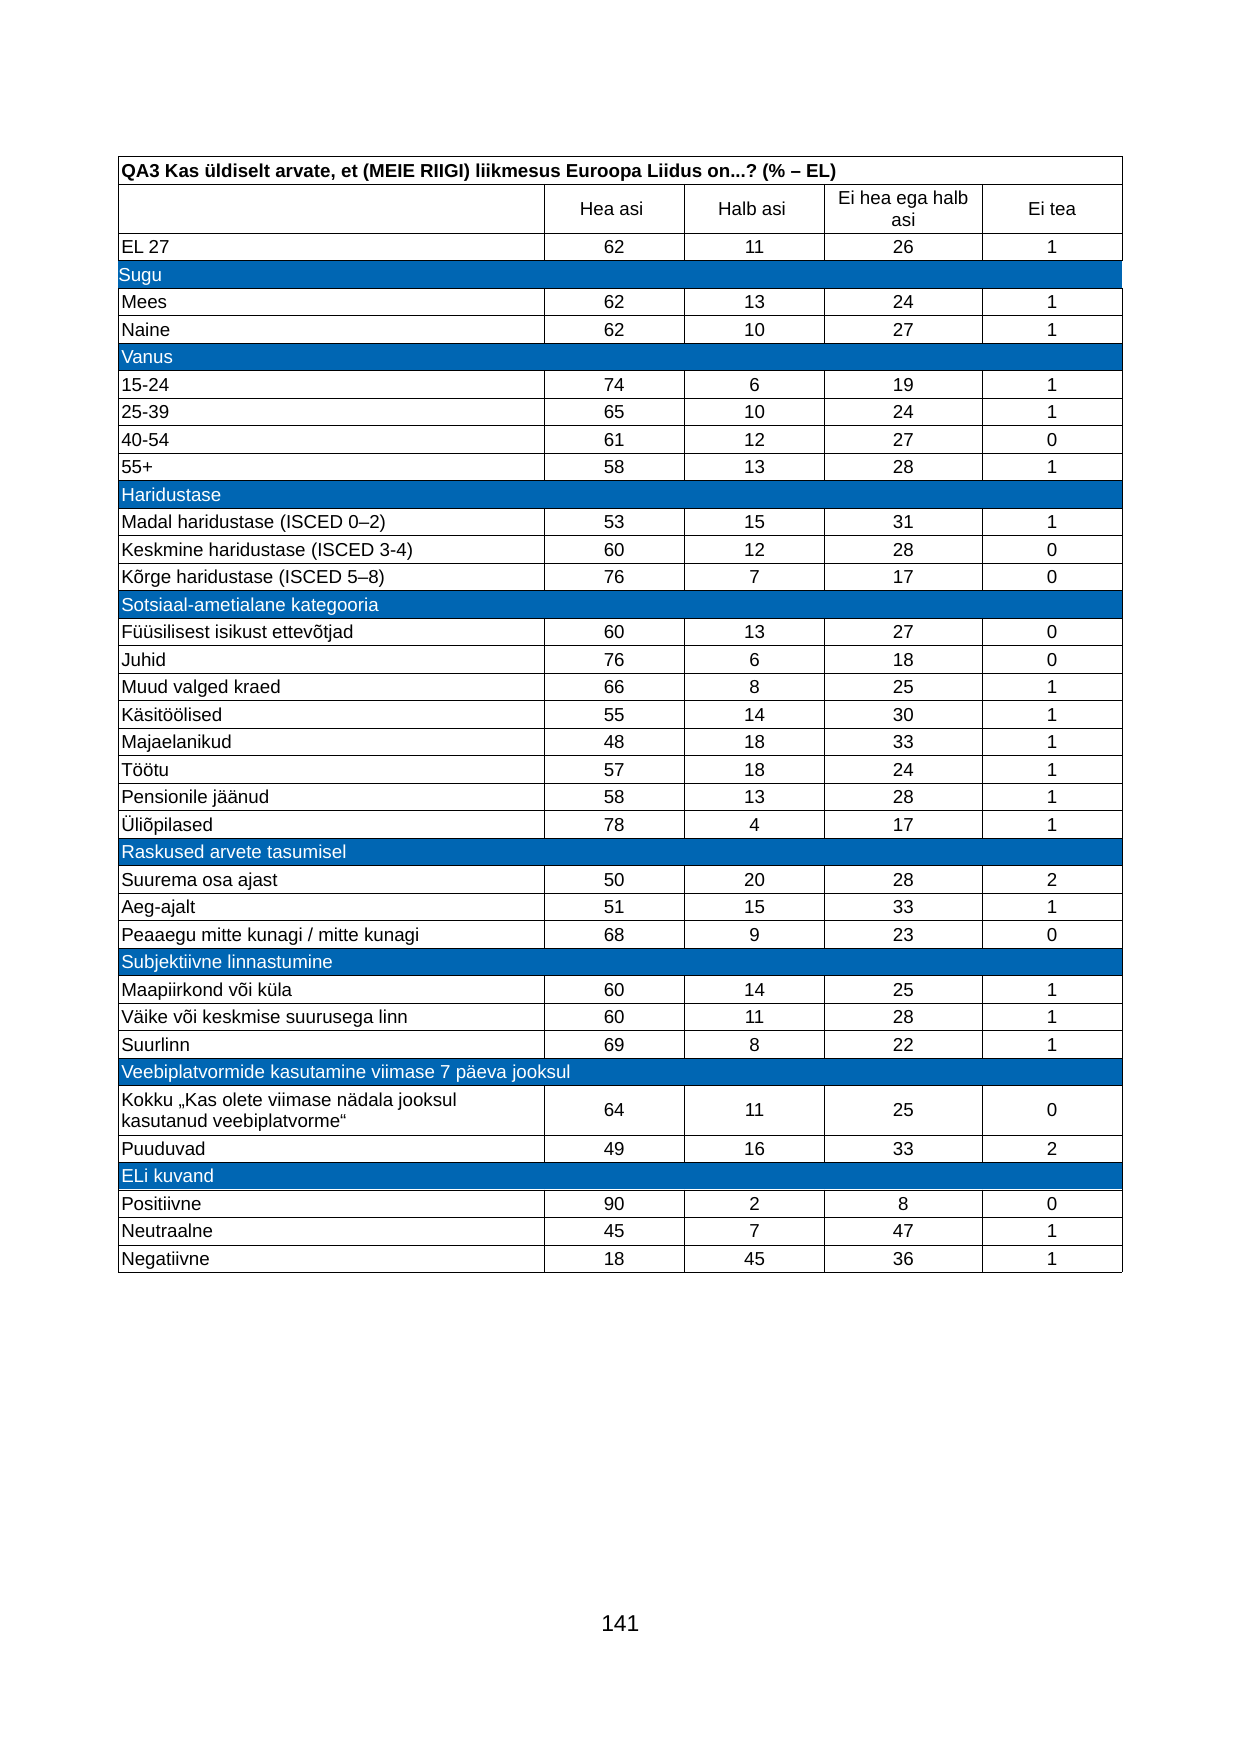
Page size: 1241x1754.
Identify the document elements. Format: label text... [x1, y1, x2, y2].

table_cell 16 [685, 1136, 824, 1162]
table_cell 14 [685, 701, 824, 728]
table_cell 48 [545, 729, 684, 755]
table_cell Mees [119, 289, 544, 315]
table_cell 61 [545, 426, 684, 453]
table_cell 40-54 [119, 426, 544, 453]
table_cell Kokku „Kas olete viimase nädala jooksul kasutanud veebiplatvorme“ [119, 1086, 544, 1134]
table_cell Puuduvad [119, 1136, 544, 1162]
table_cell 1 [983, 674, 1122, 700]
table_cell 36 [825, 1246, 982, 1272]
table_cell 2 [983, 1136, 1122, 1162]
table_cell Suurlinn [119, 1031, 544, 1058]
table_cell 18 [685, 729, 824, 755]
table_cell 31 [825, 509, 982, 535]
table_cell 57 [545, 756, 684, 783]
table_cell 8 [825, 1191, 982, 1217]
table_cell 12 [685, 536, 824, 563]
table_cell 1 [983, 976, 1122, 1003]
table_cell 51 [545, 894, 684, 920]
table_cell Peaaegu mitte kunagi / mitte kunagi [119, 921, 544, 948]
table_cell 76 [545, 564, 684, 590]
table_cell 1 [983, 701, 1122, 728]
table_cell 1 [983, 399, 1122, 425]
table_cell 1 [983, 1246, 1122, 1272]
table_cell 0 [983, 426, 1122, 453]
table_cell 28 [825, 454, 982, 480]
table_cell 27 [825, 619, 982, 645]
table_cell 65 [545, 399, 684, 425]
table_cell 17 [825, 811, 982, 838]
table_cell Aeg-ajalt [119, 894, 544, 920]
table_cell 25 [825, 674, 982, 700]
table_cell 69 [545, 1031, 684, 1058]
table_header QA3 Kas üldiselt arvate, et (MEIE RIIGI) liikmesus Euroopa Liidus on...? (% – EL) [119, 157, 1122, 184]
table_cell Suurema osa ajast [119, 866, 544, 893]
table_cell 17 [825, 564, 982, 590]
table_cell 24 [825, 399, 982, 425]
table_cell 60 [545, 1004, 684, 1030]
table_cell 1 [983, 1218, 1122, 1244]
table_cell 13 [685, 784, 824, 810]
table_cell 28 [825, 866, 982, 893]
table_cell Veebiplatvormide kasutamine viimase 7 päeva jooksul [119, 1059, 1122, 1085]
table_cell [119, 185, 544, 233]
table_cell 27 [825, 426, 982, 453]
table_cell Positiivne [119, 1191, 544, 1217]
table_cell Füüsilisest isikust ettevõtjad [119, 619, 544, 645]
table_cell 10 [685, 316, 824, 343]
table_cell Subjektiivne linnastumine [119, 949, 1122, 975]
table_cell 68 [545, 921, 684, 948]
table_cell Pensionile jäänud [119, 784, 544, 810]
table_cell Naine [119, 316, 544, 343]
table_cell 0 [983, 1191, 1122, 1217]
table_cell Sotsiaal-ametialane kategooria [119, 591, 1122, 618]
table_cell 1 [983, 371, 1122, 398]
table_cell 47 [825, 1218, 982, 1244]
table_cell Töötu [119, 756, 544, 783]
table_cell 33 [825, 894, 982, 920]
table_cell 1 [983, 234, 1122, 260]
table_cell Sugu [118, 261, 1122, 288]
table_cell 4 [685, 811, 824, 838]
table_cell 1 [983, 509, 1122, 535]
table_cell 0 [983, 646, 1122, 673]
table_cell 60 [545, 976, 684, 1003]
table_cell 0 [983, 564, 1122, 590]
table_cell 1 [983, 894, 1122, 920]
table_cell 1 [983, 811, 1122, 838]
table_cell Vanus [119, 344, 1122, 370]
table_cell 24 [825, 289, 982, 315]
table_cell Neutraalne [119, 1218, 544, 1244]
table_cell 20 [685, 866, 824, 893]
table_cell 1 [983, 756, 1122, 783]
table_cell 24 [825, 756, 982, 783]
table_cell Ei hea ega halb asi [825, 185, 982, 233]
table_cell 60 [545, 536, 684, 563]
table_cell 2 [983, 866, 1122, 893]
table_cell 62 [545, 234, 684, 260]
table_cell Maapiirkond või küla [119, 976, 544, 1003]
table_cell Üliõpilased [119, 811, 544, 838]
table_cell 45 [545, 1218, 684, 1244]
table_cell 13 [685, 619, 824, 645]
table_cell EL 27 [119, 234, 544, 260]
table_cell 53 [545, 509, 684, 535]
table_cell 66 [545, 674, 684, 700]
table_cell 76 [545, 646, 684, 673]
table_cell 13 [685, 289, 824, 315]
table_cell Käsitöölised [119, 701, 544, 728]
table_cell 1 [983, 784, 1122, 810]
table_cell Muud valged kraed [119, 674, 544, 700]
table_cell 25 [825, 1086, 982, 1134]
table_cell 0 [983, 1086, 1122, 1134]
table_cell 1 [983, 316, 1122, 343]
table_cell 6 [685, 646, 824, 673]
table_cell 11 [685, 1086, 824, 1134]
table_cell 60 [545, 619, 684, 645]
table_cell 45 [685, 1246, 824, 1272]
table_cell 28 [825, 784, 982, 810]
table_cell 2 [685, 1191, 824, 1217]
table_cell 58 [545, 454, 684, 480]
table_cell 25-39 [119, 399, 544, 425]
table_cell 19 [825, 371, 982, 398]
table_cell 62 [545, 289, 684, 315]
table_cell Haridustase [119, 481, 1122, 508]
table_cell 1 [983, 1031, 1122, 1058]
table_cell Majaelanikud [119, 729, 544, 755]
table_cell 23 [825, 921, 982, 948]
table_cell 7 [685, 1218, 824, 1244]
table_cell 26 [825, 234, 982, 260]
table_cell 55+ [119, 454, 544, 480]
table_cell Madal haridustase (ISCED 0–2) [119, 509, 544, 535]
table_cell 9 [685, 921, 824, 948]
table_cell 1 [983, 729, 1122, 755]
table_cell 1 [983, 1004, 1122, 1030]
table_cell 22 [825, 1031, 982, 1058]
table_cell 49 [545, 1136, 684, 1162]
table_cell 33 [825, 729, 982, 755]
table_cell Kõrge haridustase (ISCED 5–8) [119, 564, 544, 590]
table_cell Negatiivne [119, 1246, 544, 1272]
table_cell Raskused arvete tasumisel [119, 839, 1122, 865]
table_cell 62 [545, 316, 684, 343]
table_cell 6 [685, 371, 824, 398]
table_cell 1 [983, 289, 1122, 315]
table_cell 64 [545, 1086, 684, 1134]
table_cell 18 [825, 646, 982, 673]
table_cell ELi kuvand [119, 1163, 1122, 1189]
table_cell Halb asi [685, 185, 824, 233]
table_cell 0 [983, 921, 1122, 948]
table_cell Hea asi [545, 185, 684, 233]
table_cell 10 [685, 399, 824, 425]
table_cell Keskmine haridustase (ISCED 3-4) [119, 536, 544, 563]
table_cell 58 [545, 784, 684, 810]
table_cell 78 [545, 811, 684, 838]
table_cell 27 [825, 316, 982, 343]
table_cell 15 [685, 894, 824, 920]
table_cell 25 [825, 976, 982, 1003]
table_cell 28 [825, 1004, 982, 1030]
table_cell Väike või keskmise suurusega linn [119, 1004, 544, 1030]
table_cell 13 [685, 454, 824, 480]
table_cell 0 [983, 619, 1122, 645]
table_cell 30 [825, 701, 982, 728]
table_cell 8 [685, 1031, 824, 1058]
table_cell 15 [685, 509, 824, 535]
table_cell 8 [685, 674, 824, 700]
table_cell 0 [983, 536, 1122, 563]
table_cell 15-24 [119, 371, 544, 398]
table_cell 18 [685, 756, 824, 783]
table_cell 11 [685, 1004, 824, 1030]
table_cell 55 [545, 701, 684, 728]
table_cell 7 [685, 564, 824, 590]
table_cell 74 [545, 371, 684, 398]
table_cell 12 [685, 426, 824, 453]
table_cell 28 [825, 536, 982, 563]
table_cell Juhid [119, 646, 544, 673]
table_cell 90 [545, 1191, 684, 1217]
table_cell 50 [545, 866, 684, 893]
table_cell 33 [825, 1136, 982, 1162]
table_cell 18 [545, 1246, 684, 1272]
table_cell 14 [685, 976, 824, 1003]
table_cell Ei tea [983, 185, 1122, 233]
table_cell 1 [983, 454, 1122, 480]
table_cell 11 [685, 234, 824, 260]
